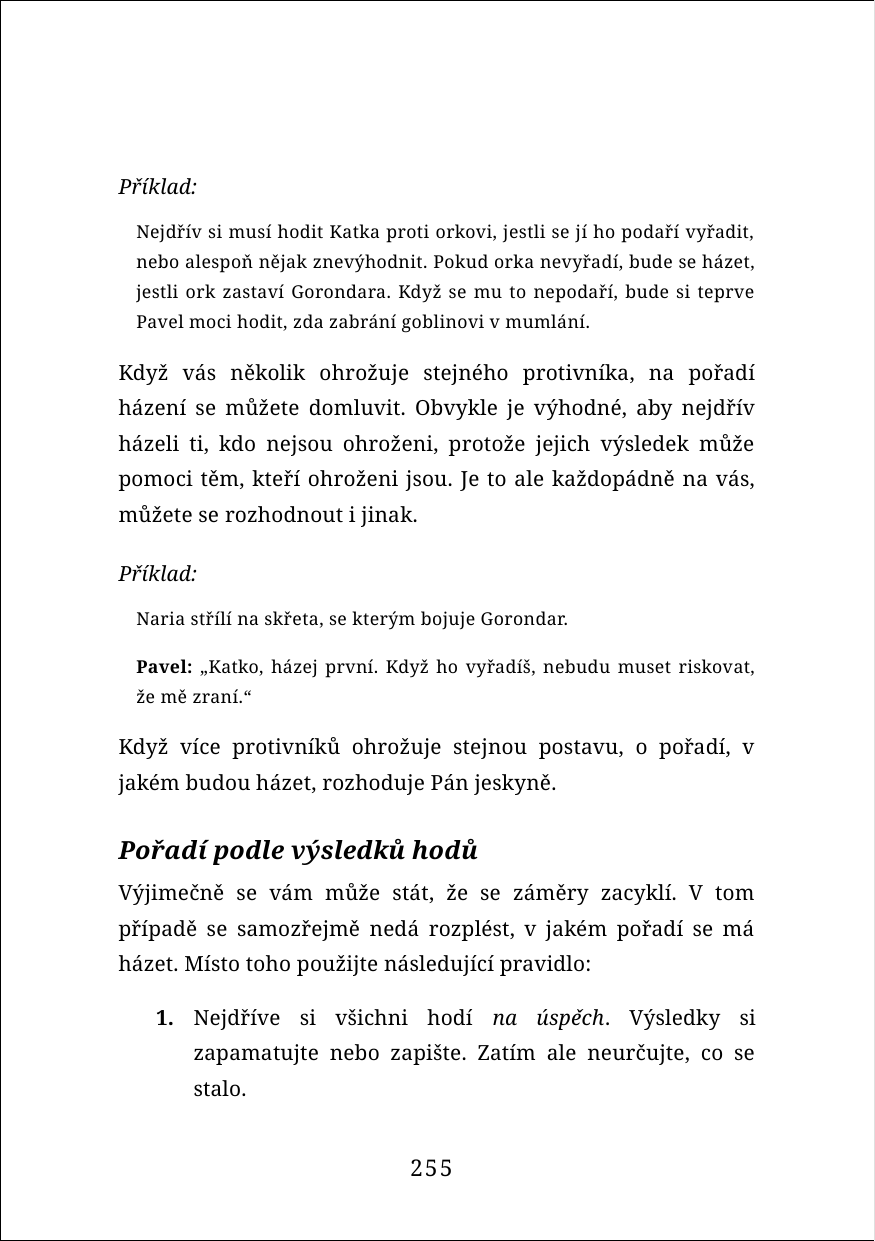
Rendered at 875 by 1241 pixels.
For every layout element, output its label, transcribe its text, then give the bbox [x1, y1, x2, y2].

text Když více protivníků ohrožuje stejnou postavu, o pořadí, v jakém budou házet, rozhoduje Pán jeskyně. [118, 732, 756, 796]
text Nejdřív si musí hodit Katka proti orkovi, jestli se jí ho podaří vyřadit, nebo alespoň nějak znevýhodnit. Pokud orka nevyřadí, bude se házet, jestli ork zastaví Gorondara. Když se mu to nepodaří, bude si teprve Pavel moci hodit, zda zabrání goblinovi v mumlání. [136, 219, 756, 334]
list Nejdříve si všichni hodí na úspěch. Výsledky si zapamatujte nebo zapište. Zatím ale neurčujte, co se stalo. [156, 1003, 756, 1102]
subtitle Pořadí podle výsledků hodů [118, 833, 756, 867]
text Pavel: „Katko, házej první. Když ho vyřadíš, nebudu muset riskovat, že mě zraní.“ [136, 654, 756, 708]
text Naria střílí na skřeta, se kterým bojuje Gorondar. [136, 606, 756, 630]
text Příklad: [118, 559, 756, 587]
text Výjimečně se vám může stát, že se záměry zacyklí. V tom případě se samozřejmě nedá rozplést, v jakém pořadí se má házet. Místo toho použijte následující pravidlo: [118, 878, 756, 978]
text Když vás několik ohrožuje stejného protivníka, na pořadí házení se můžete domluvit. Obvykle je výhodné, aby nejdřív házeli ti, kdo nejsou ohroženi, protože jejich výsledek může pomoci těm, kteří ohroženi jsou. Je to ale každopádně na vás, můžete se rozhodnout i jinak. [118, 358, 756, 528]
text Příklad: [118, 172, 756, 200]
